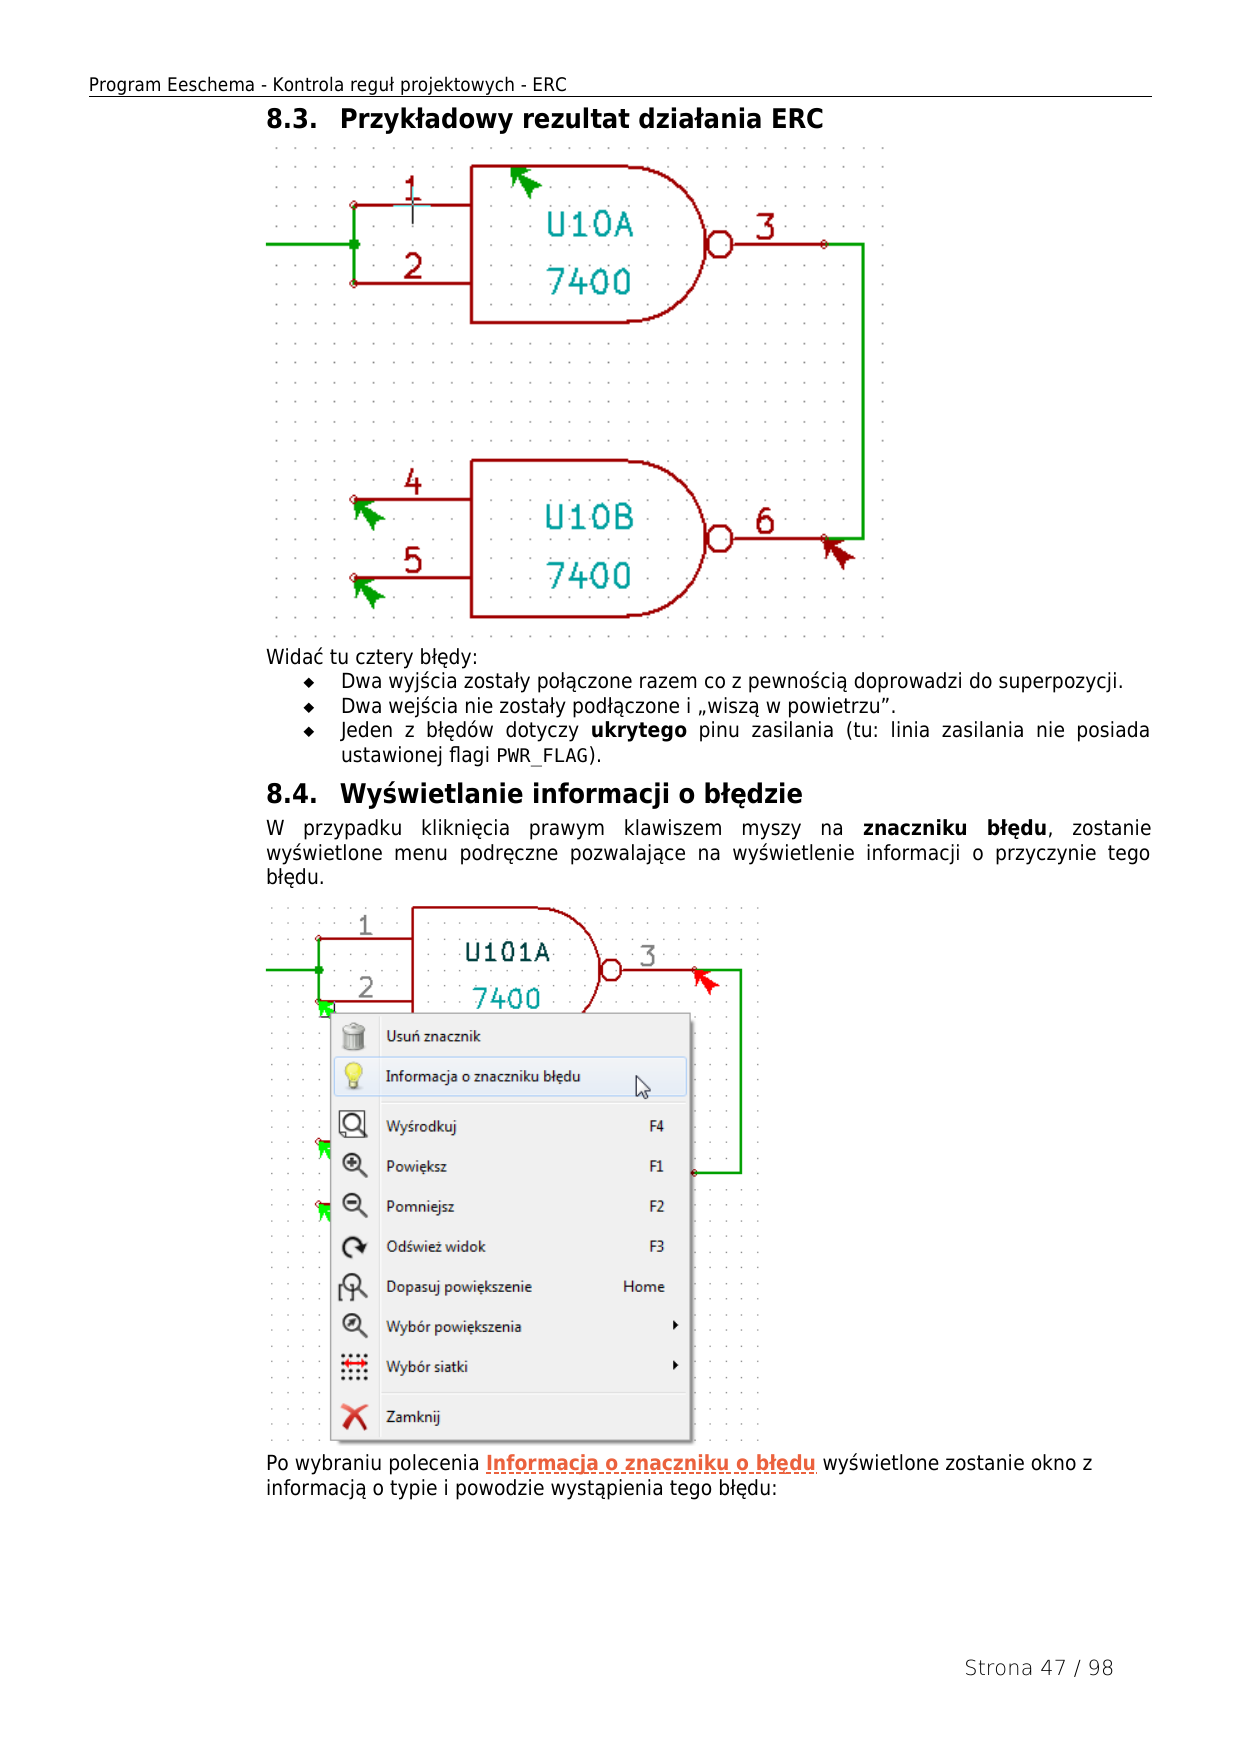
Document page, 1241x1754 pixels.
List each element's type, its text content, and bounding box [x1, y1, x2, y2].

list Dwa wejścia nie zostały podłączone i „wiszą w powietrzu”. [303, 693, 1152, 718]
subtitle Przykładowy rezultat działania ERC [266, 103, 1152, 135]
text W przypadku kliknięcia prawym klawiszem myszy na znaczniku błędu, zostanie wyświetlone menu podręczne pozwalające na wyświetlenie informacji o przyczynie tego błędu. [266, 816, 1152, 889]
text Po wybraniu polecenia Informacja o znaczniku o błędu wyświetlone zostanie okno z informacją o typie i powodzie wystąpienia tego błędu: [266, 1451, 1152, 1500]
picture [265, 895, 766, 1446]
subtitle Wyświetlanie informacji o błędzie [266, 779, 1152, 810]
list Jeden z błędów dotyczy ukrytego pinu zasilania (tu: linia zasilania nie posiada ustawionej flagi PWR_FLAG). [303, 718, 1152, 767]
list Dwa wyjścia zostały połączone razem co z pewnością doprowadzi do superpozycji. [303, 669, 1152, 693]
text Widać tu cztery błędy: [266, 644, 1152, 669]
picture [265, 146, 890, 639]
